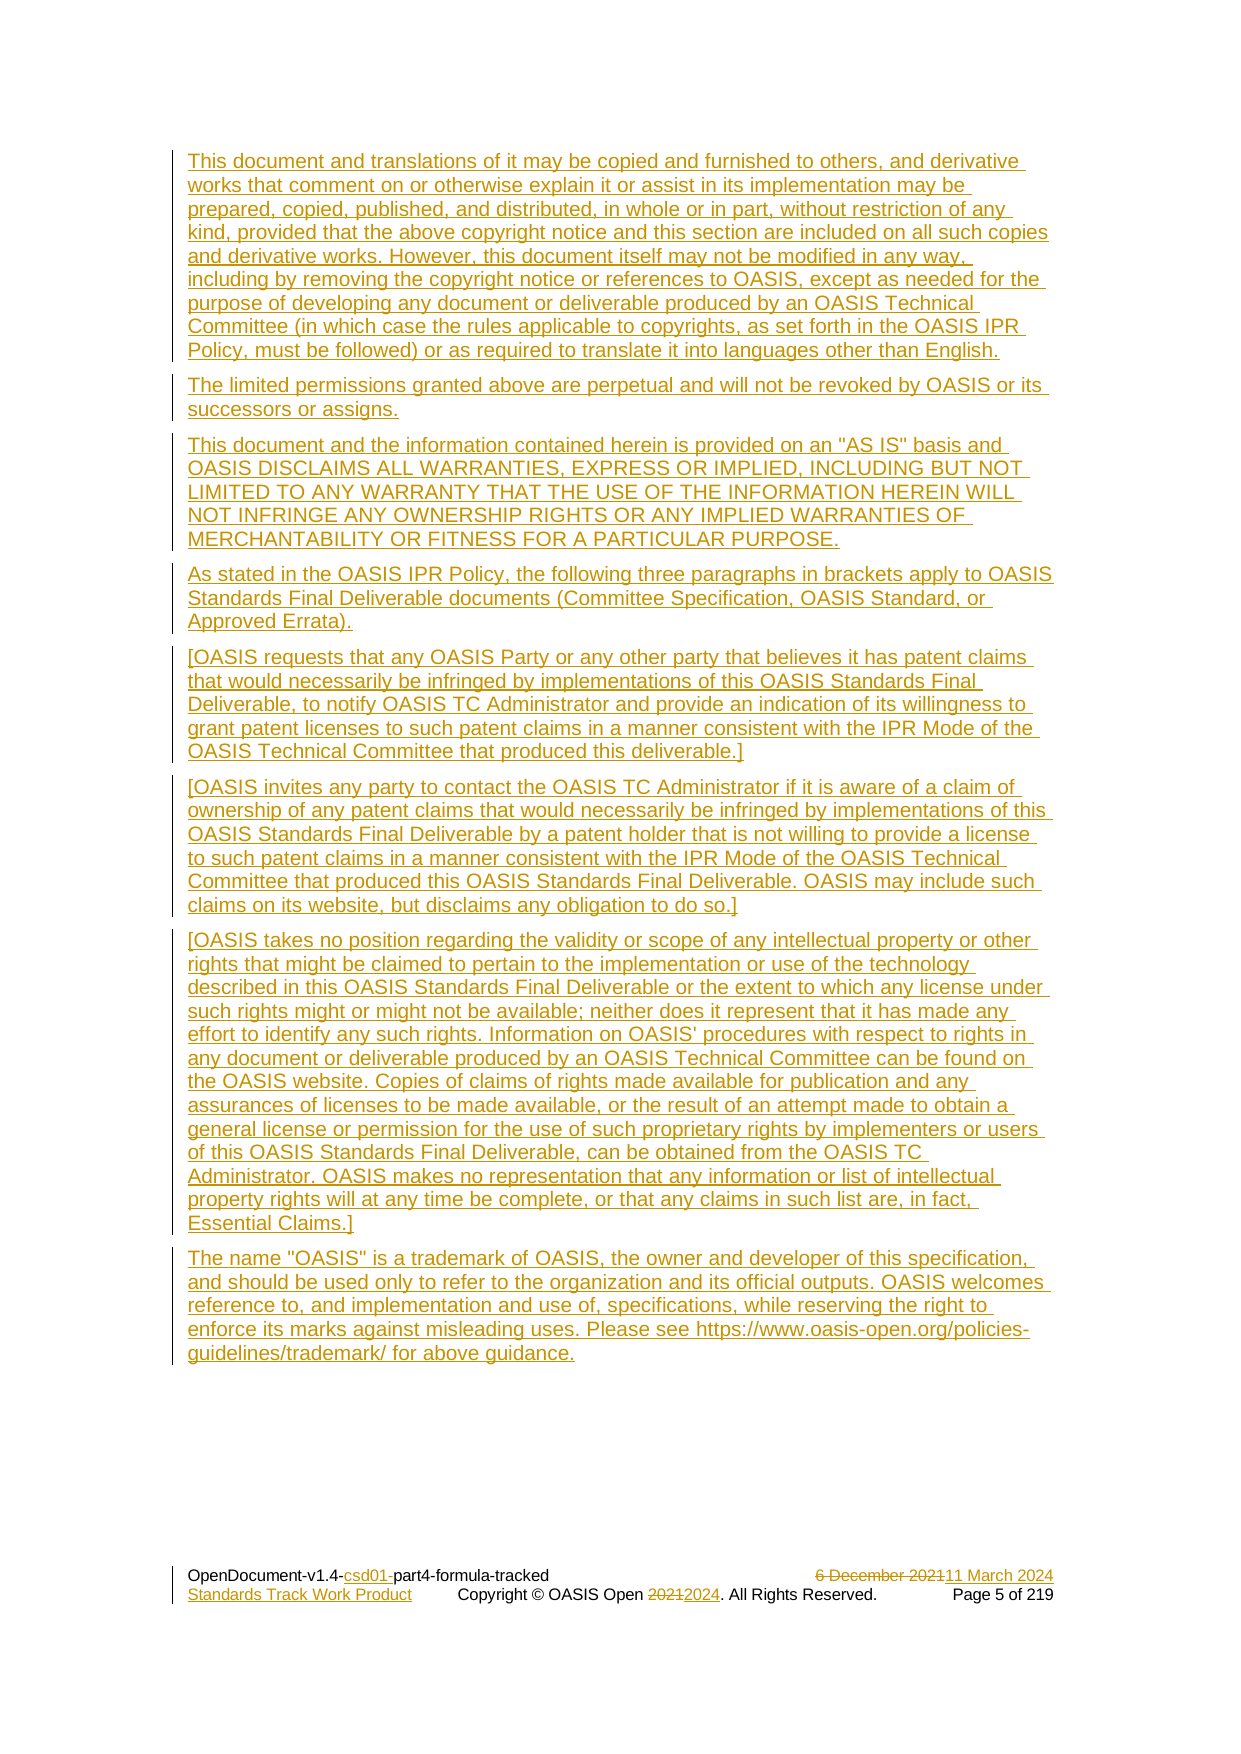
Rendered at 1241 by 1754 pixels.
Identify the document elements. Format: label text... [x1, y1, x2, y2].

text The limited permissions granted above are perpetual and will not be revoked by OASIS or its successors or assigns. [187, 374, 1053, 421]
text Standards Final Deliverable documents (Committee Specification, OASIS Standard, or Approved Errata). [187, 584, 1053, 633]
text The name "OASIS" is a trademark of OASIS, the owner and developer of this specification, and should be used only to refer to the organization and its official outputs. OASIS welcomes reference to, and implementation and use of, specifications, while reserving the right to enforce its marks against misleading uses. Please see https://www.oasis-open.org/policies-guidelines/trademark/ for above guidance. [187, 1247, 1053, 1364]
text As stated in the OASIS IPR Policy, the following three paragraphs in brackets apply to OASIS [187, 563, 1053, 583]
text OASIS Standards Final Deliverable by a patent holder that is not willing to provide a license to such patent claims in a manner consistent with the IPR Mode of the OASIS Technical Committee that produced this OASIS Standards Final Deliverable. OASIS may include such claims on its website, but disclaims any obligation to do so.] [187, 820, 1053, 917]
text [OASIS invites any party to contact the OASIS TC Administrator if it is aware of a claim of ownership of any patent claims that would necessarily be infringed by implementations of this [187, 775, 1053, 819]
text [OASIS takes no position regarding the validity or scope of any intellectual property or other rights that might be claimed to pertain to the implementation or use of the technology described in this OASIS Standards Final Deliverable or the extent to which any license under such rights might or might not be available; neither does it represent that it has made any effort to identify any such rights. Information on OASIS' procedures with respect to rights in any document or deliverable produced by an OASIS Technical Committee can be found on the OASIS website. Copies of claims of rights made available for publication and any assurances of licenses to be made available, or the result of an attempt made to obtain a general license or permission for the use of such proprietary rights by implementers or users of this OASIS Standards Final Deliverable, can be obtained from the OASIS TC Administrator. OASIS makes no representation that any information or list of intellectual property rights will at any time be complete, or that any claims in such list are, in fact, Essential Claims.] [187, 929, 1053, 1235]
text This document and the information contained herein is provided on an "AS IS" basis and OASIS DISCLAIMS ALL WARRANTIES, EXPRESS OR IMPLIED, INCLUDING BUT NOT LIMITED TO ANY WARRANTY THAT THE USE OF THE INFORMATION HEREIN WILL NOT INFRINGE ANY OWNERSHIP RIGHTS OR ANY IMPLIED WARRANTIES OF MERCHANTABILITY OR FITNESS FOR A PARTICULAR PURPOSE. [187, 433, 1053, 551]
text This document and translations of it may be copied and furnished to others, and derivative works that comment on or otherwise explain it or assist in its implementation may be prepared, copied, published, and distributed, in whole or in part, without restriction of any kind, provided that the above copyright notice and this section are included on all such copies and derivative works. However, this document itself may not be modified in any way, including by removing the copyright notice or references to OASIS, except as needed for the purpose of developing any document or deliverable produced by an OASIS Technical Committee (in which case the rules applicable to copyrights, as set forth in the OASIS IPR Policy, must be followed) or as required to translate it into languages other than English. [187, 150, 1053, 362]
text [OASIS requests that any OASIS Party or any other party that believes it has patent claims that would necessarily be infringed by implementations of this OASIS Standards Final Deliverable, to notify OASIS TC Administrator and provide an indication of its willingness to grant patent licenses to such patent claims in a manner consistent with the IPR Mode of the OASIS Technical Committee that produced this deliverable.] [187, 646, 1053, 763]
